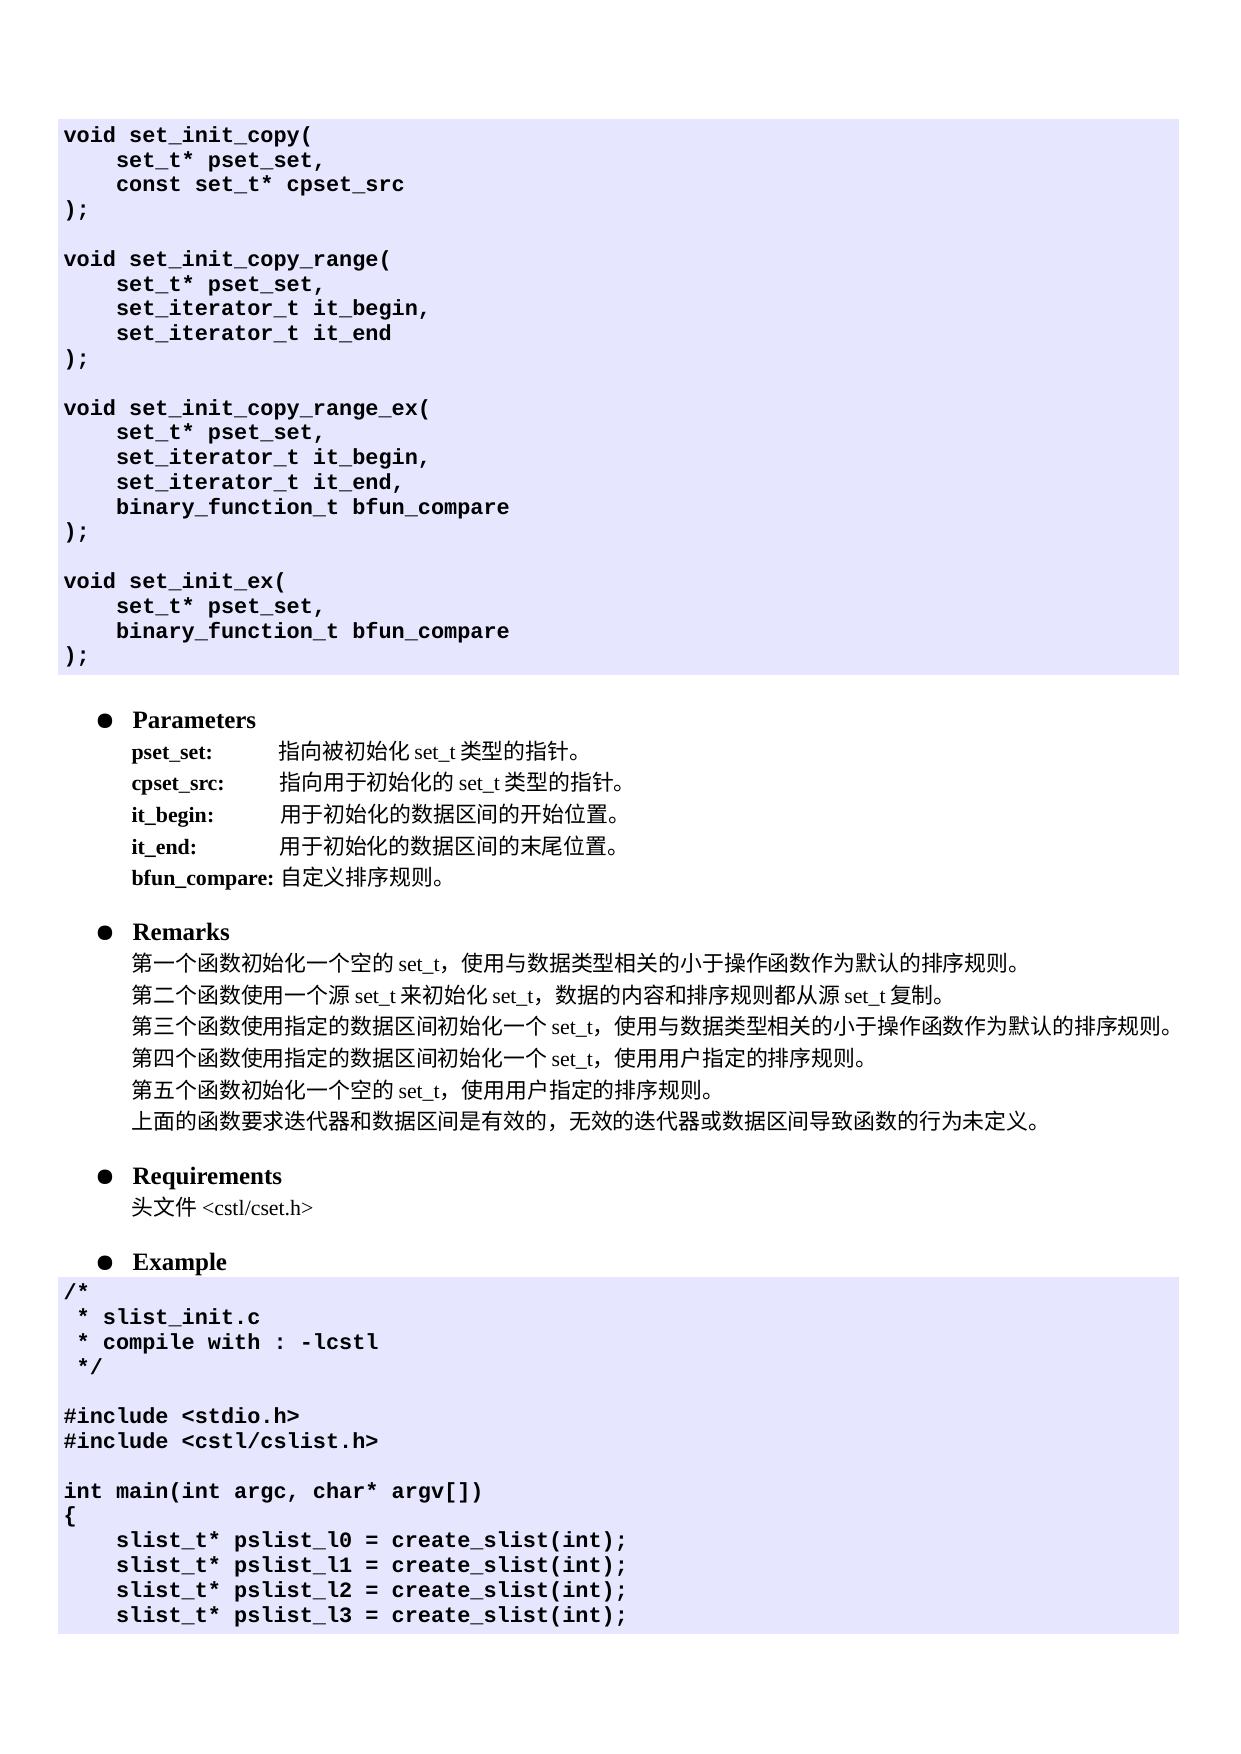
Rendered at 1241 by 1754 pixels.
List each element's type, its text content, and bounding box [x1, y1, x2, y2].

list Parameters [95, 705, 1179, 734]
text 头文件 <cstl/cset.h> [57, 1190, 1179, 1222]
text 第一个函数初始化一个空的set_t，使用与数据类型相关的小于操作函数作为默认的排序规则。 [57, 946, 1179, 978]
text it_begin: 用于初始化的数据区间的开始位置。 [57, 797, 1179, 829]
text pset_set: 指向被初始化set_t类型的指针。 [57, 734, 1179, 765]
list Requirements [95, 1161, 1179, 1190]
text 第三个函数使用指定的数据区间初始化一个set_t，使用与数据类型相关的小于操作函数作为默认的排序规则。 [57, 1009, 1179, 1041]
text 第四个函数使用指定的数据区间初始化一个set_t，使用用户指定的排序规则。 [57, 1041, 1179, 1073]
text cpset_src: 指向用于初始化的set_t类型的指针。 [57, 765, 1179, 797]
text 第二个函数使用一个源set_t来初始化set_t，数据的内容和排序规则都从源set_t复制。 [57, 978, 1179, 1009]
table_header void set_init_copy( set_t* pset_set, const set_t* cpset_src ); void set_init_copy_range( set_t* pset_set, set_iterator_t it_begin, set_iterator_t it_end ); void set_init_copy_range_ex( set_t* pset_set, set_iterator_t it_begin, set_iterator_t it_end, binary_function_t bfun_compare ); void set_init_ex( set_t* pset_set, binary_function_t bfun_compare ); [58, 119, 1179, 675]
text bfun_compare: 自定义排序规则。 [57, 860, 1179, 892]
list Example [95, 1247, 1179, 1276]
list Remarks [95, 917, 1179, 946]
table_header /* * slist_init.c * compile with : -lcstl */ #include <stdio.h> #include <cstl/cslist.h> int main(int argc, char* argv[]) { slist_t* pslist_l0 = create_slist(int); slist_t* pslist_l1 = create_slist(int); slist_t* pslist_l2 = create_slist(int); slist_t* pslist_l3 = create_slist(int); [58, 1277, 1179, 1634]
text it_end: 用于初始化的数据区间的末尾位置。 [57, 829, 1179, 860]
text 上面的函数要求迭代器和数据区间是有效的，无效的迭代器或数据区间导致函数的行为未定义。 [57, 1104, 1179, 1136]
text 第五个函数初始化一个空的set_t，使用用户指定的排序规则。 [57, 1073, 1179, 1104]
